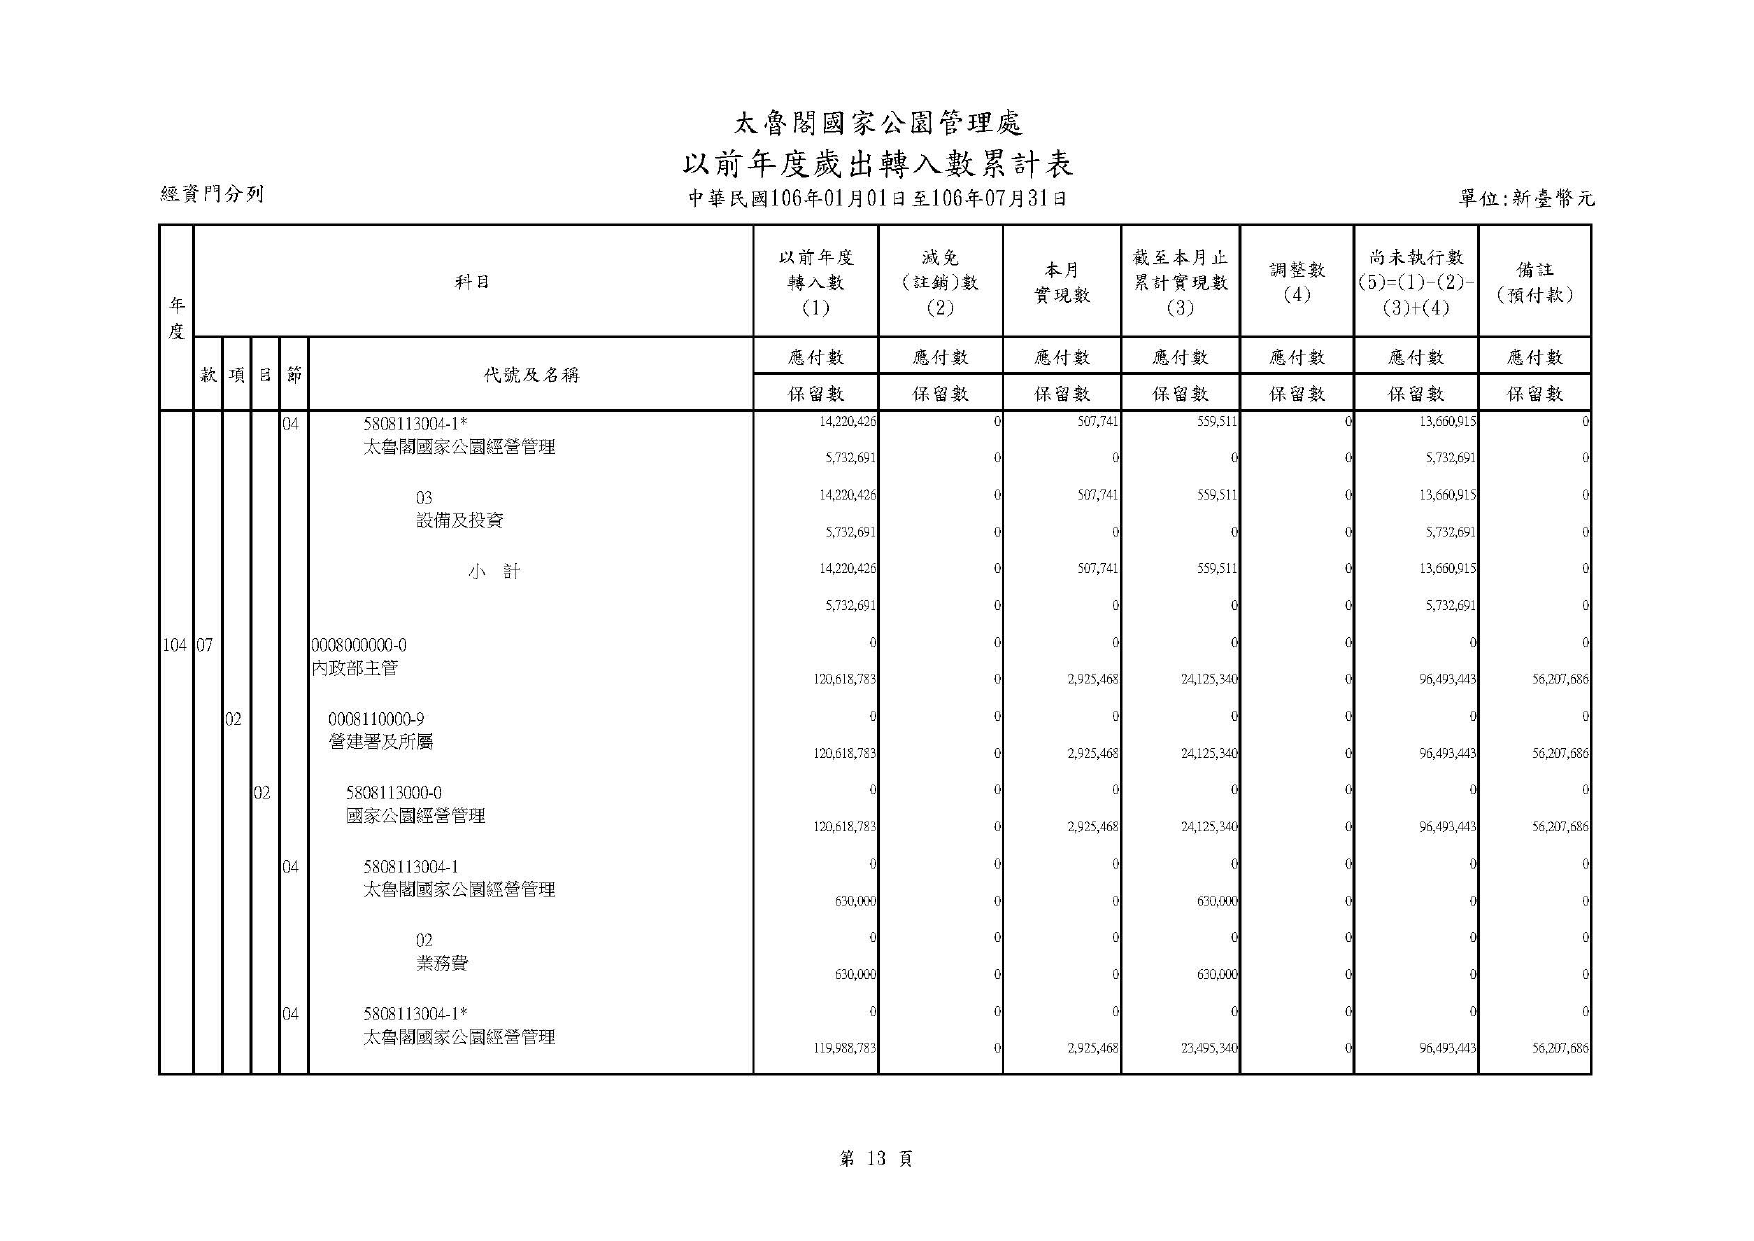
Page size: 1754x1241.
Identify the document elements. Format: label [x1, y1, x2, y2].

picture [59, 59, 1695, 1216]
